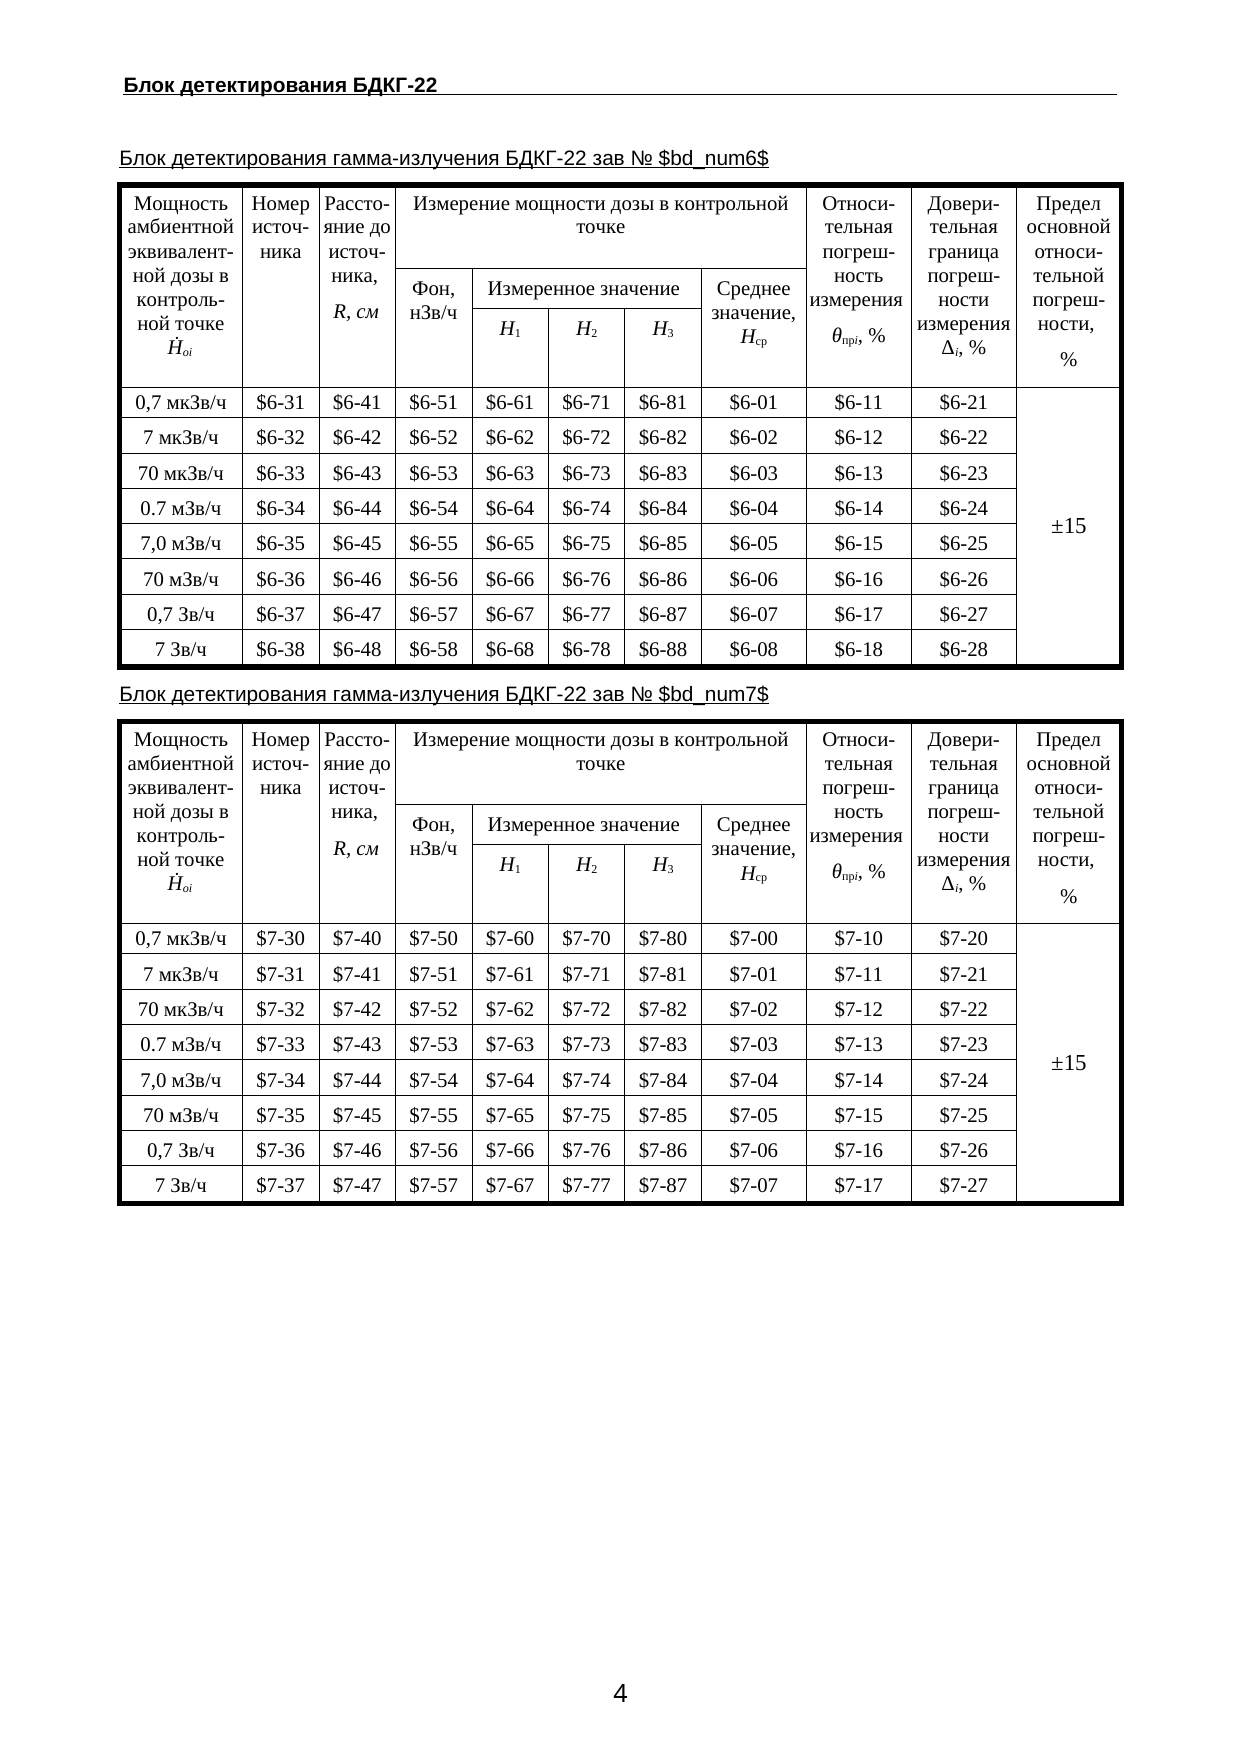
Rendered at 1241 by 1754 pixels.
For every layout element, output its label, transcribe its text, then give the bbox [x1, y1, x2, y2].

table_cell $6-48 [320, 630, 395, 664]
table_cell $7-12 [807, 990, 911, 1024]
table_cell $6-37 [243, 595, 319, 629]
table_cell Относи-тельная погреш-ность измерения θпрi, % [807, 188, 911, 387]
table_cell $7-27 [912, 1166, 1016, 1201]
table_cell $6-46 [320, 559, 395, 594]
table_cell $7-36 [243, 1131, 319, 1165]
table_cell H2 [549, 309, 624, 387]
table_cell 7 мкЗв/ч [122, 418, 242, 452]
table_cell $6-86 [625, 559, 701, 594]
table_cell $7-04 [702, 1060, 806, 1094]
table_cell Измерение мощности дозы в контрольной точке [396, 724, 806, 804]
table_cell $7-21 [912, 954, 1016, 989]
table_cell $6-83 [625, 454, 701, 488]
table_cell $6-52 [396, 418, 472, 452]
table_cell $6-32 [243, 418, 319, 452]
table_cell 0,7 мкЗв/ч [122, 924, 242, 953]
table_cell $6-71 [549, 388, 624, 417]
table_cell $6-36 [243, 559, 319, 594]
table_cell 0.7 мЗв/ч [122, 489, 242, 523]
table_cell $7-00 [702, 924, 806, 953]
table_cell $7-40 [320, 924, 395, 953]
table_cell $7-55 [396, 1096, 472, 1130]
table_cell 0,7 Зв/ч [122, 1131, 242, 1165]
table_cell $7-24 [912, 1060, 1016, 1094]
table_cell $7-80 [625, 924, 701, 953]
table_cell Номер источ-ника [243, 724, 319, 923]
table_cell 7 мкЗв/ч [122, 954, 242, 989]
table_cell $7-46 [320, 1131, 395, 1165]
table_cell $6-04 [702, 489, 806, 523]
table_cell H3 [625, 309, 701, 387]
table_cell $7-34 [243, 1060, 319, 1094]
table_cell $6-26 [912, 559, 1016, 594]
table_cell $6-05 [702, 524, 806, 558]
table_cell $7-75 [549, 1096, 624, 1130]
table_cell 0,7 мкЗв/ч [122, 388, 242, 417]
table_cell H2 [549, 845, 624, 923]
table_cell $6-75 [549, 524, 624, 558]
table_cell $7-26 [912, 1131, 1016, 1165]
table_cell Рассто-яние до источ-ника, R, см [320, 724, 395, 923]
table_cell $7-74 [549, 1060, 624, 1094]
table_cell $7-47 [320, 1166, 395, 1201]
table_cell $6-23 [912, 454, 1016, 488]
table_cell $6-54 [396, 489, 472, 523]
table_cell $6-41 [320, 388, 395, 417]
table_cell $6-77 [549, 595, 624, 629]
table_cell $7-64 [473, 1060, 548, 1094]
table_cell $7-35 [243, 1096, 319, 1130]
table_cell $6-74 [549, 489, 624, 523]
table_cell $7-32 [243, 990, 319, 1024]
table_cell $7-56 [396, 1131, 472, 1165]
table_cell $7-84 [625, 1060, 701, 1094]
table_cell $6-02 [702, 418, 806, 452]
table_cell 70 мЗв/ч [122, 559, 242, 594]
table_cell $7-45 [320, 1096, 395, 1130]
table_cell $6-16 [807, 559, 911, 594]
table_cell $7-06 [702, 1131, 806, 1165]
table_cell 7,0 мЗв/ч [122, 524, 242, 558]
table_cell $6-84 [625, 489, 701, 523]
table_cell $6-76 [549, 559, 624, 594]
table_cell $6-44 [320, 489, 395, 523]
table_cell $7-77 [549, 1166, 624, 1201]
table_cell Измерение мощности дозы в контрольной точке [396, 188, 806, 268]
table_cell $7-82 [625, 990, 701, 1024]
table_cell $6-34 [243, 489, 319, 523]
table_cell $7-86 [625, 1131, 701, 1165]
table_cell $6-38 [243, 630, 319, 664]
table_cell $7-62 [473, 990, 548, 1024]
table_cell $6-14 [807, 489, 911, 523]
table_cell $7-83 [625, 1025, 701, 1059]
table_cell Довери-тельная граница погреш-ности измерения Δi, % [912, 724, 1016, 923]
table_cell $6-13 [807, 454, 911, 488]
table_cell $6-58 [396, 630, 472, 664]
table_cell $7-07 [702, 1166, 806, 1201]
table_cell H1 [473, 845, 548, 923]
table_cell $6-78 [549, 630, 624, 664]
table_cell $7-22 [912, 990, 1016, 1024]
table_cell $6-24 [912, 489, 1016, 523]
table_cell $6-56 [396, 559, 472, 594]
table_cell $7-37 [243, 1166, 319, 1201]
table_cell Среднее значение, Hср [702, 269, 806, 387]
table_cell 0.7 мЗв/ч [122, 1025, 242, 1059]
table_cell $7-72 [549, 990, 624, 1024]
table_cell $6-47 [320, 595, 395, 629]
table_cell $7-14 [807, 1060, 911, 1094]
table_cell 7 Зв/ч [122, 1166, 242, 1201]
table_cell $6-25 [912, 524, 1016, 558]
table_cell $6-45 [320, 524, 395, 558]
table_cell $7-60 [473, 924, 548, 953]
table_header Блок детектирования гамма-излучения БДКГ-22 зав № $bd_num7$ [119, 670, 1121, 718]
table_cell $7-43 [320, 1025, 395, 1059]
table_cell Предел основной относи-тельной погреш-ности, % [1017, 724, 1119, 923]
table_cell $6-06 [702, 559, 806, 594]
table_cell $7-10 [807, 924, 911, 953]
table_cell $6-35 [243, 524, 319, 558]
table_cell $6-03 [702, 454, 806, 488]
table_cell $7-42 [320, 990, 395, 1024]
table_cell $7-01 [702, 954, 806, 989]
table_cell Измеренное значение [473, 269, 701, 307]
table_cell $6-65 [473, 524, 548, 558]
table_cell $6-51 [396, 388, 472, 417]
table_cell 70 мкЗв/ч [122, 454, 242, 488]
table_header Блок детектирования гамма-излучения БДКГ-22 зав № $bd_num6$ [119, 133, 1121, 182]
table_cell $6-27 [912, 595, 1016, 629]
table_cell $7-16 [807, 1131, 911, 1165]
table_cell $6-31 [243, 388, 319, 417]
table_cell $7-85 [625, 1096, 701, 1130]
table_cell $7-76 [549, 1131, 624, 1165]
table_cell $6-66 [473, 559, 548, 594]
table_cell $7-67 [473, 1166, 548, 1201]
table_cell $6-17 [807, 595, 911, 629]
table_cell $6-67 [473, 595, 548, 629]
table_cell Фон, нЗв/ч [396, 805, 472, 923]
table_cell $6-55 [396, 524, 472, 558]
table_cell $6-85 [625, 524, 701, 558]
table_cell $6-63 [473, 454, 548, 488]
table_cell H1 [473, 309, 548, 387]
table_cell $7-70 [549, 924, 624, 953]
table_cell $6-42 [320, 418, 395, 452]
table_cell $7-44 [320, 1060, 395, 1094]
table_cell $7-25 [912, 1096, 1016, 1130]
table_cell $7-02 [702, 990, 806, 1024]
table_cell ±15 [1017, 388, 1119, 664]
table_cell ±15 [1017, 924, 1119, 1201]
table_cell Фон, нЗв/ч [396, 269, 472, 387]
table_cell Среднее значение, Hср [702, 805, 806, 923]
table_cell $7-17 [807, 1166, 911, 1201]
table_cell H3 [625, 845, 701, 923]
table_cell $7-81 [625, 954, 701, 989]
table_cell $7-53 [396, 1025, 472, 1059]
table_cell Мощность амбиентной эквивалент-ной дозы в контроль-ной точке Ḣoi [122, 188, 242, 387]
table_cell $6-62 [473, 418, 548, 452]
table_cell Довери-тельная граница погреш-ности измерения Δi, % [912, 188, 1016, 387]
table_cell $6-87 [625, 595, 701, 629]
table_cell $7-54 [396, 1060, 472, 1094]
table_cell $6-07 [702, 595, 806, 629]
table_cell $7-20 [912, 924, 1016, 953]
table_cell $7-87 [625, 1166, 701, 1201]
table_cell $6-53 [396, 454, 472, 488]
table_cell 7 Зв/ч [122, 630, 242, 664]
table_cell $6-21 [912, 388, 1016, 417]
table_cell $7-73 [549, 1025, 624, 1059]
table_cell $6-57 [396, 595, 472, 629]
table_cell $6-64 [473, 489, 548, 523]
table_cell 70 мкЗв/ч [122, 990, 242, 1024]
table_cell Предел основной относи-тельной погреш-ности, % [1017, 188, 1119, 387]
table_cell $6-43 [320, 454, 395, 488]
table_cell $6-28 [912, 630, 1016, 664]
table_cell $6-88 [625, 630, 701, 664]
table_cell $6-72 [549, 418, 624, 452]
table_cell $6-73 [549, 454, 624, 488]
table_cell $6-22 [912, 418, 1016, 452]
table_cell Номер источ-ника [243, 188, 319, 387]
table_cell $7-50 [396, 924, 472, 953]
table_cell $6-01 [702, 388, 806, 417]
table_cell $6-11 [807, 388, 911, 417]
table_cell Относи-тельная погреш-ность измерения θпрi, % [807, 724, 911, 923]
table_cell $6-68 [473, 630, 548, 664]
table_cell $7-51 [396, 954, 472, 989]
table_cell $6-33 [243, 454, 319, 488]
table_cell $7-05 [702, 1096, 806, 1130]
table_cell $7-31 [243, 954, 319, 989]
table_cell $7-66 [473, 1131, 548, 1165]
table_cell $7-65 [473, 1096, 548, 1130]
table_cell $7-30 [243, 924, 319, 953]
table_cell $6-81 [625, 388, 701, 417]
table_cell $6-08 [702, 630, 806, 664]
table_cell $7-33 [243, 1025, 319, 1059]
table_cell $7-71 [549, 954, 624, 989]
table_cell $6-61 [473, 388, 548, 417]
table_cell Мощность амбиентной эквивалент-ной дозы в контроль-ной точке Ḣoi [122, 724, 242, 923]
table_cell $7-11 [807, 954, 911, 989]
table_cell $6-18 [807, 630, 911, 664]
table_cell 0,7 Зв/ч [122, 595, 242, 629]
table_cell $7-41 [320, 954, 395, 989]
table_cell $7-52 [396, 990, 472, 1024]
table_cell $7-61 [473, 954, 548, 989]
table_cell $7-03 [702, 1025, 806, 1059]
table_cell $7-57 [396, 1166, 472, 1201]
table_cell Измеренное значение [473, 805, 701, 844]
table_cell $7-63 [473, 1025, 548, 1059]
table_cell $7-23 [912, 1025, 1016, 1059]
table_cell 70 мЗв/ч [122, 1096, 242, 1130]
table_cell Рассто-яние до источ-ника, R, см [320, 188, 395, 387]
table_cell 7,0 мЗв/ч [122, 1060, 242, 1094]
table_cell $6-82 [625, 418, 701, 452]
table_cell $6-12 [807, 418, 911, 452]
table_cell $6-15 [807, 524, 911, 558]
table_cell $7-15 [807, 1096, 911, 1130]
table_cell $7-13 [807, 1025, 911, 1059]
